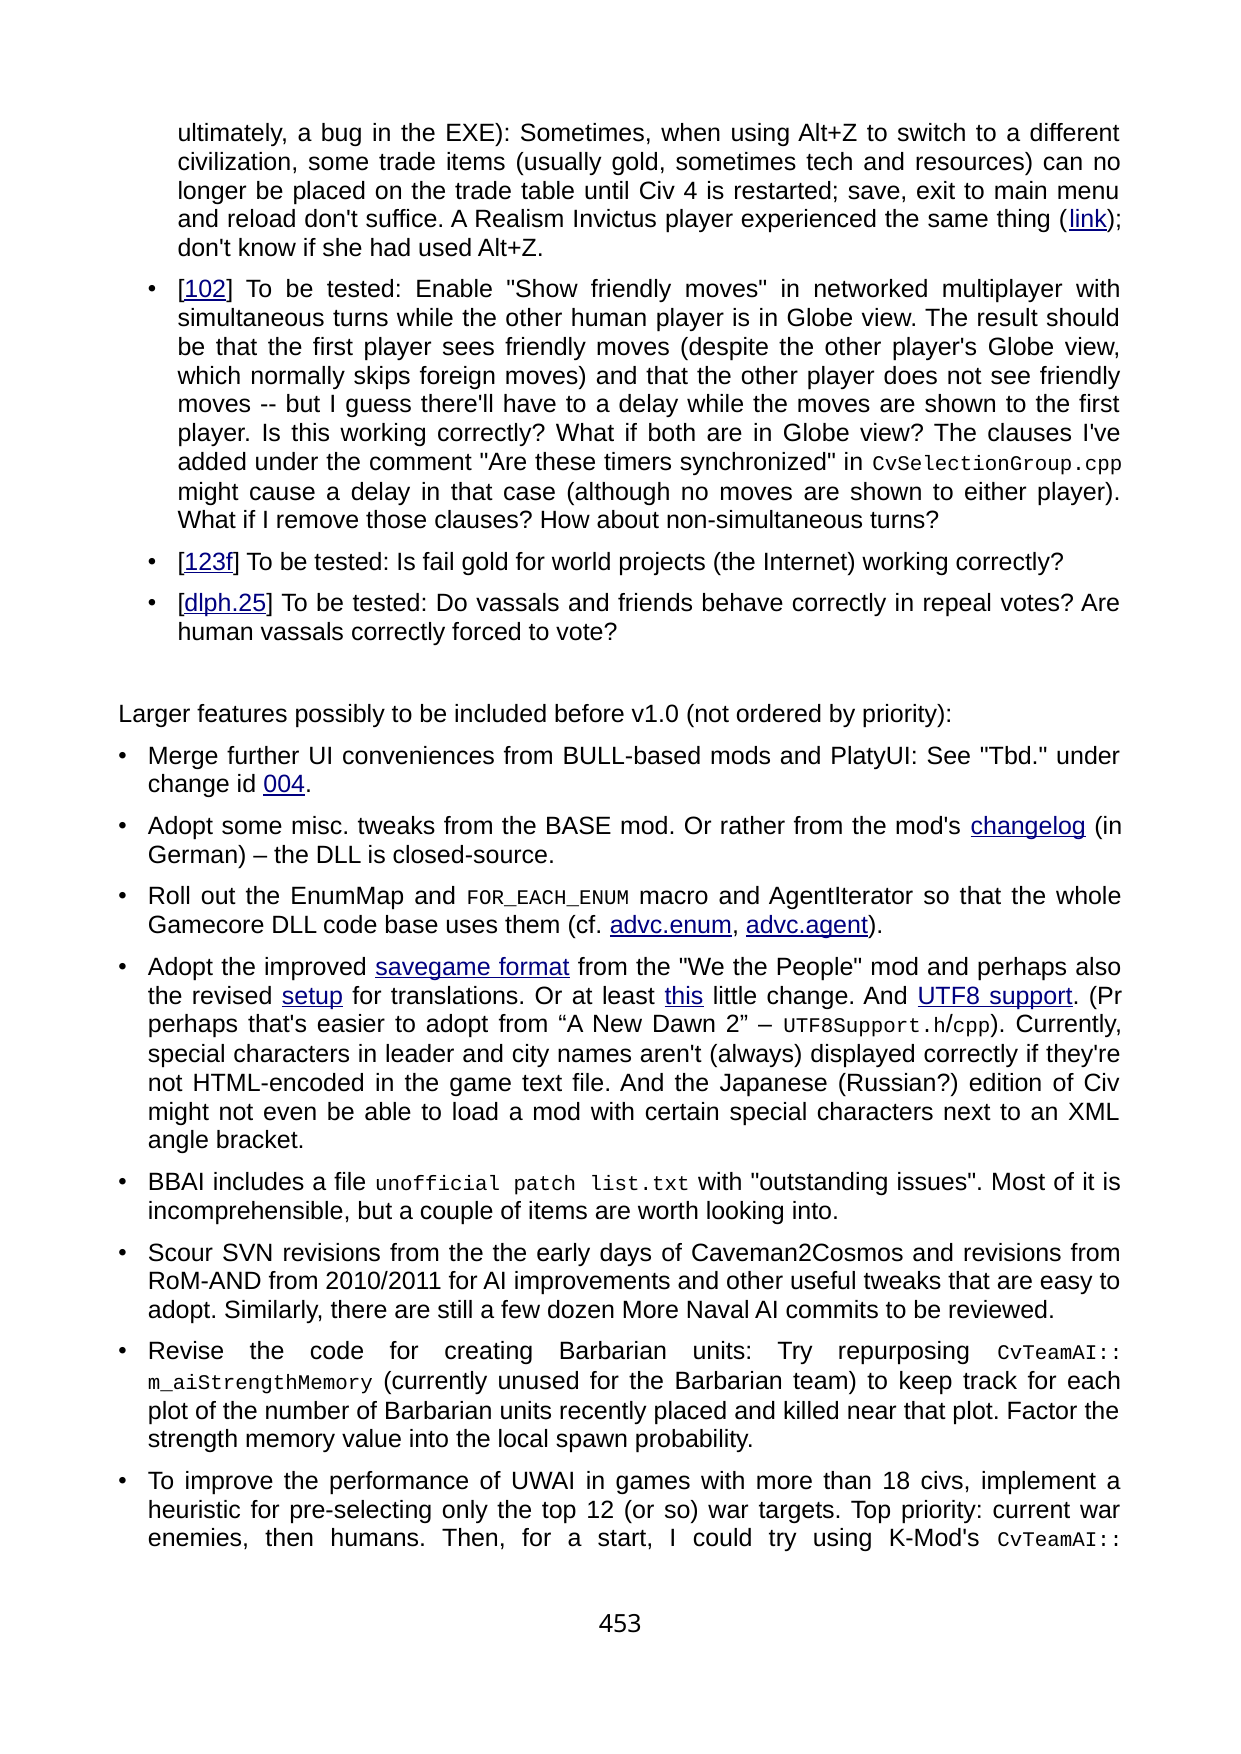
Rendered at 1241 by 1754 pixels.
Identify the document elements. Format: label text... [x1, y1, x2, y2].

list Adopt some misc. tweaks from the BASE mod. Or rather from the mod's changelog (in German) – the DLL is closed-source. [118, 811, 1122, 868]
list Adopt the improved savegame format from the "We the People" mod and perhaps also the revised setup for translations. Or at least this little change. And UTF8 support. (Pr perhaps that's easier to adopt from “A New Dawn 2” – UTF8Support.h/cpp). Currently, special characters in leader and city names aren't (always) displayed correctly if they're not HTML-encoded in the game text file. And the Japanese (Russian?) edition of Civ might not even be able to load a mod with certain special characters next to an XML angle bracket. [118, 952, 1122, 1154]
list Scour SVN revisions from the the early days of Caveman2Cosmos and revisions from RoM-AND from 2010/2011 for AI improvements and other useful tweaks that are easy to adopt. Similarly, there are still a few dozen More Naval AI commits to be reviewed. [118, 1237, 1122, 1324]
list Merge further UI conveniences from BULL-based mods and PlatyUI: See "Tbd." under change id 004. [118, 741, 1122, 798]
list [123f] To be tested: Is fail gold for world projects (the Internet) working correctly? [148, 547, 1122, 576]
list Roll out the EnumMap and FOR_EACH_ENUM macro and AgentIterator so that the whole Gamecore DLL code base uses them (cf. advc.enum, advc.agent). [118, 881, 1122, 939]
list To improve the performance of UWAI in games with more than 18 civs, implement a heuristic for pre-selecting only the top 12 (or so) war targets. Top priority: current war enemies, then humans. Then, for a start, I could try using K-Mod's CvTeamAI:: [118, 1466, 1122, 1553]
list BBAI includes a file unofficial patch list.txt with "outstanding issues". Most of it is incomprehensible, but a couple of items are worth looking into. [118, 1167, 1122, 1225]
list Revise the code for creating Barbarian units: Try repurposing CvTeamAI:: m_aiStrengthMemory (currently unused for the Barbarian team) to keep track for each plot of the number of Barbarian units recently placed and killed near that plot. Factor the strength memory value into the local spawn probability. [118, 1336, 1122, 1453]
list ultimately, a bug in the EXE): Sometimes, when using Alt+Z to switch to a different civilization, some trade items (usually gold, sometimes tech and resources) can no longer be placed on the trade table until Civ 4 is restarted; save, exit to main menu and reload don't suffice. A Realism Invictus player experienced the same thing (link); don't know if she had used Alt+Z. [148, 118, 1122, 262]
list [dlph.25] To be tested: Do vassals and friends behave correctly in repeal votes? Are human vassals correctly forced to vote? [148, 588, 1122, 646]
list [102] To be tested: Enable "Show friendly moves" in networked multiplayer with simultaneous turns while the other human player is in Globe view. The result should be that the first player sees friendly moves (despite the other player's Globe view, which normally skips foreign moves) and that the other player does not see friendly moves -- but I guess there'll have to a delay while the moves are shown to the first player. Is this working correctly? What if both are in Globe view? The clauses I've added under the comment "Are these timers synchronized" in CvSelectionGroup.cpp might cause a delay in that case (although no moves are shown to either player). What if I remove those clauses? How about non-simultaneous turns? [148, 274, 1122, 534]
text Larger features possibly to be included before v1.0 (not ordered by priority): [118, 699, 1122, 728]
